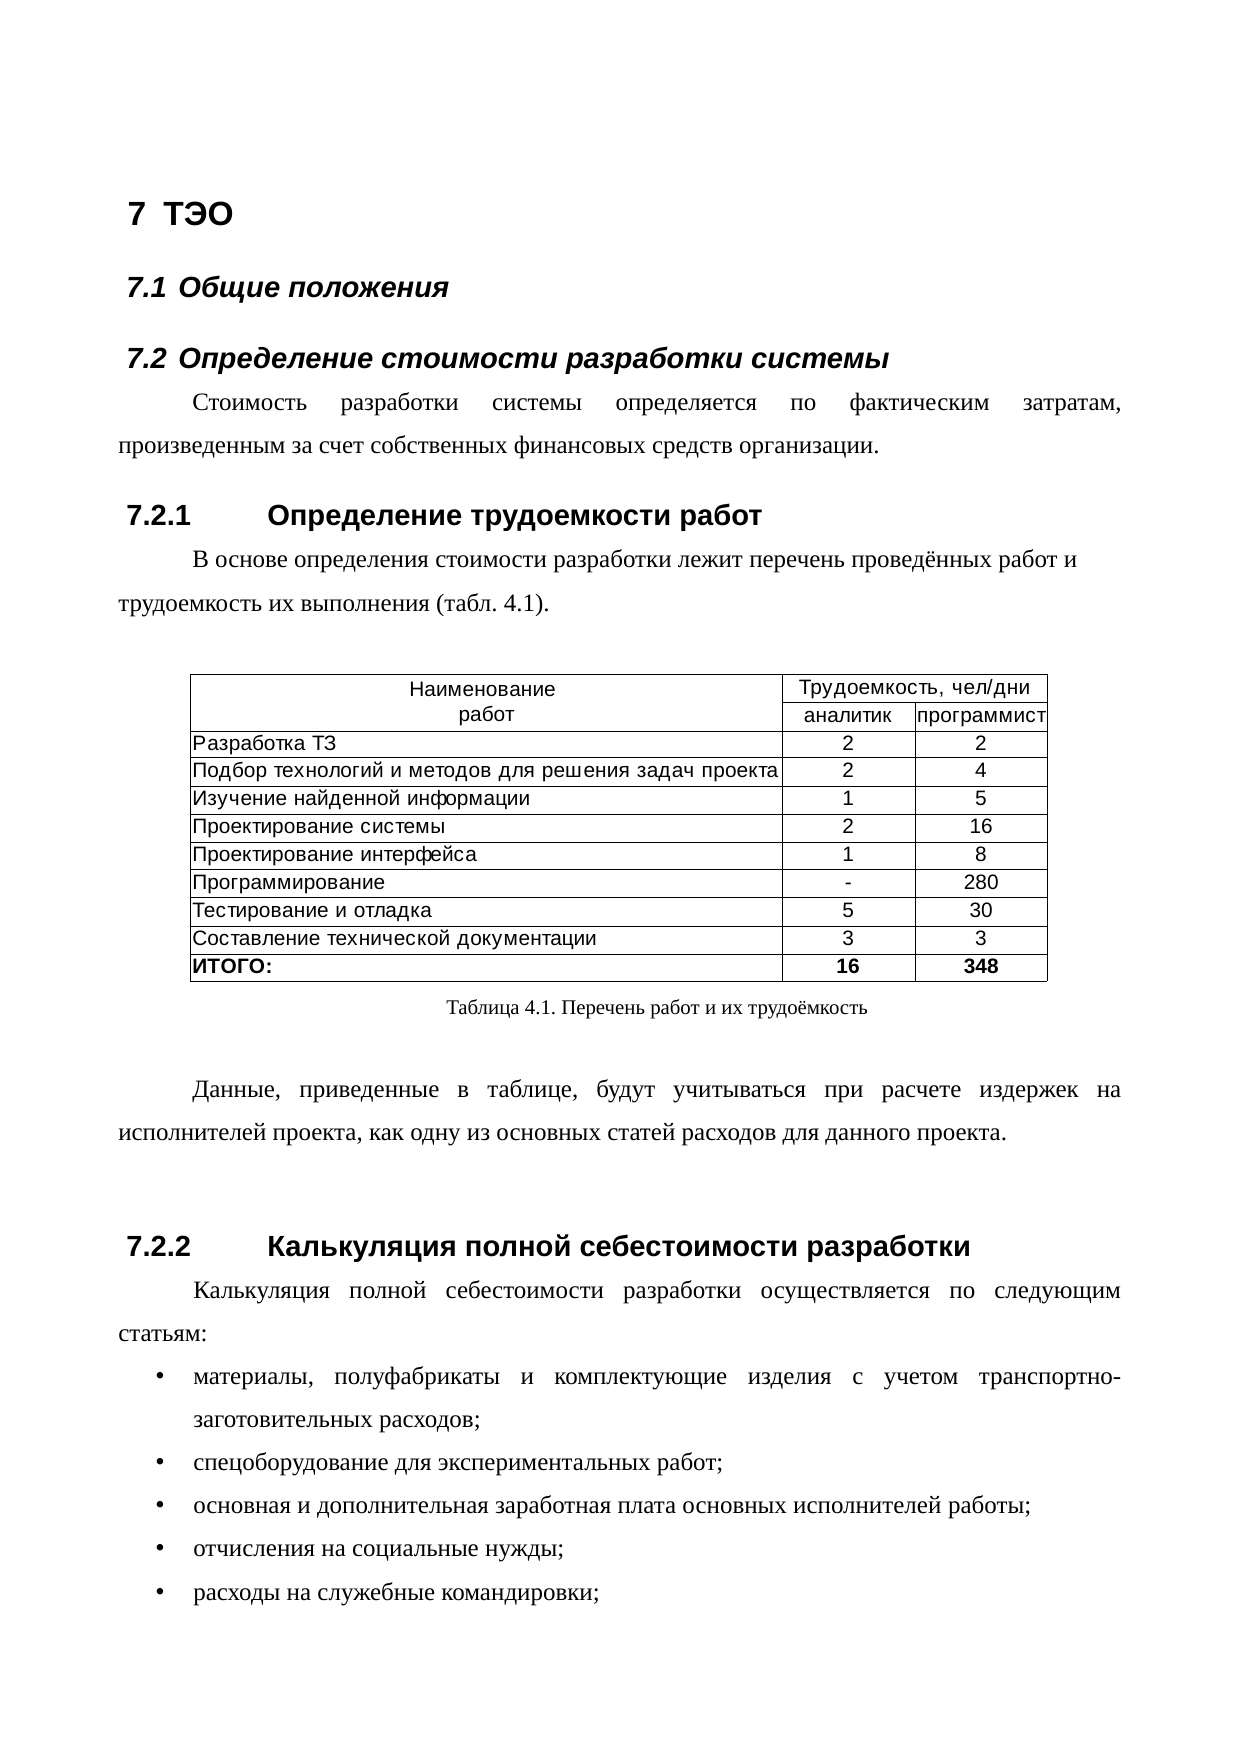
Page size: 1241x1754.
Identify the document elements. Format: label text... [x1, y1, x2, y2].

subtitle ТЭО [118, 194, 1122, 233]
subtitle Общие положения [118, 270, 1122, 304]
subtitle Калькуляция полной себестоимости разработки [118, 1229, 1122, 1262]
list спецоборудование для экспериментальных работ; [156, 1447, 1122, 1476]
text Данные, приведенные в таблице, будут учитываться при расчете издержек на исполнителей проекта, как одну из основных статей расходов для данного проекта. [118, 1074, 1122, 1146]
list отчисления на социальные нужды; [156, 1533, 1122, 1562]
list расходы на служебные командировки; [156, 1577, 1122, 1605]
text Стоимость разработки системы определяется по фактическим затратам, произведенным за счет собственных финансовых средств организации. [118, 387, 1122, 459]
subtitle Определение стоимости разработки системы [118, 341, 1122, 375]
text Калькуляция полной себестоимости разработки осуществляется по следующим статьям: [118, 1275, 1122, 1347]
list основная и дополнительная заработная плата основных исполнителей работы; [156, 1490, 1122, 1519]
list материалы, полуфабрикаты и комплектующие изделия с учетом транспортно-заготовительных расходов; [156, 1361, 1122, 1433]
subtitle Определение трудоемкости работ [118, 498, 1122, 532]
text В основе определения стоимости разработки лежит перечень проведённых работ и трудоемкость их выполнения (табл. 4.1). [118, 544, 1122, 616]
text Таблица 4.1. Перечень работ и их трудоёмкость [118, 674, 1122, 1019]
